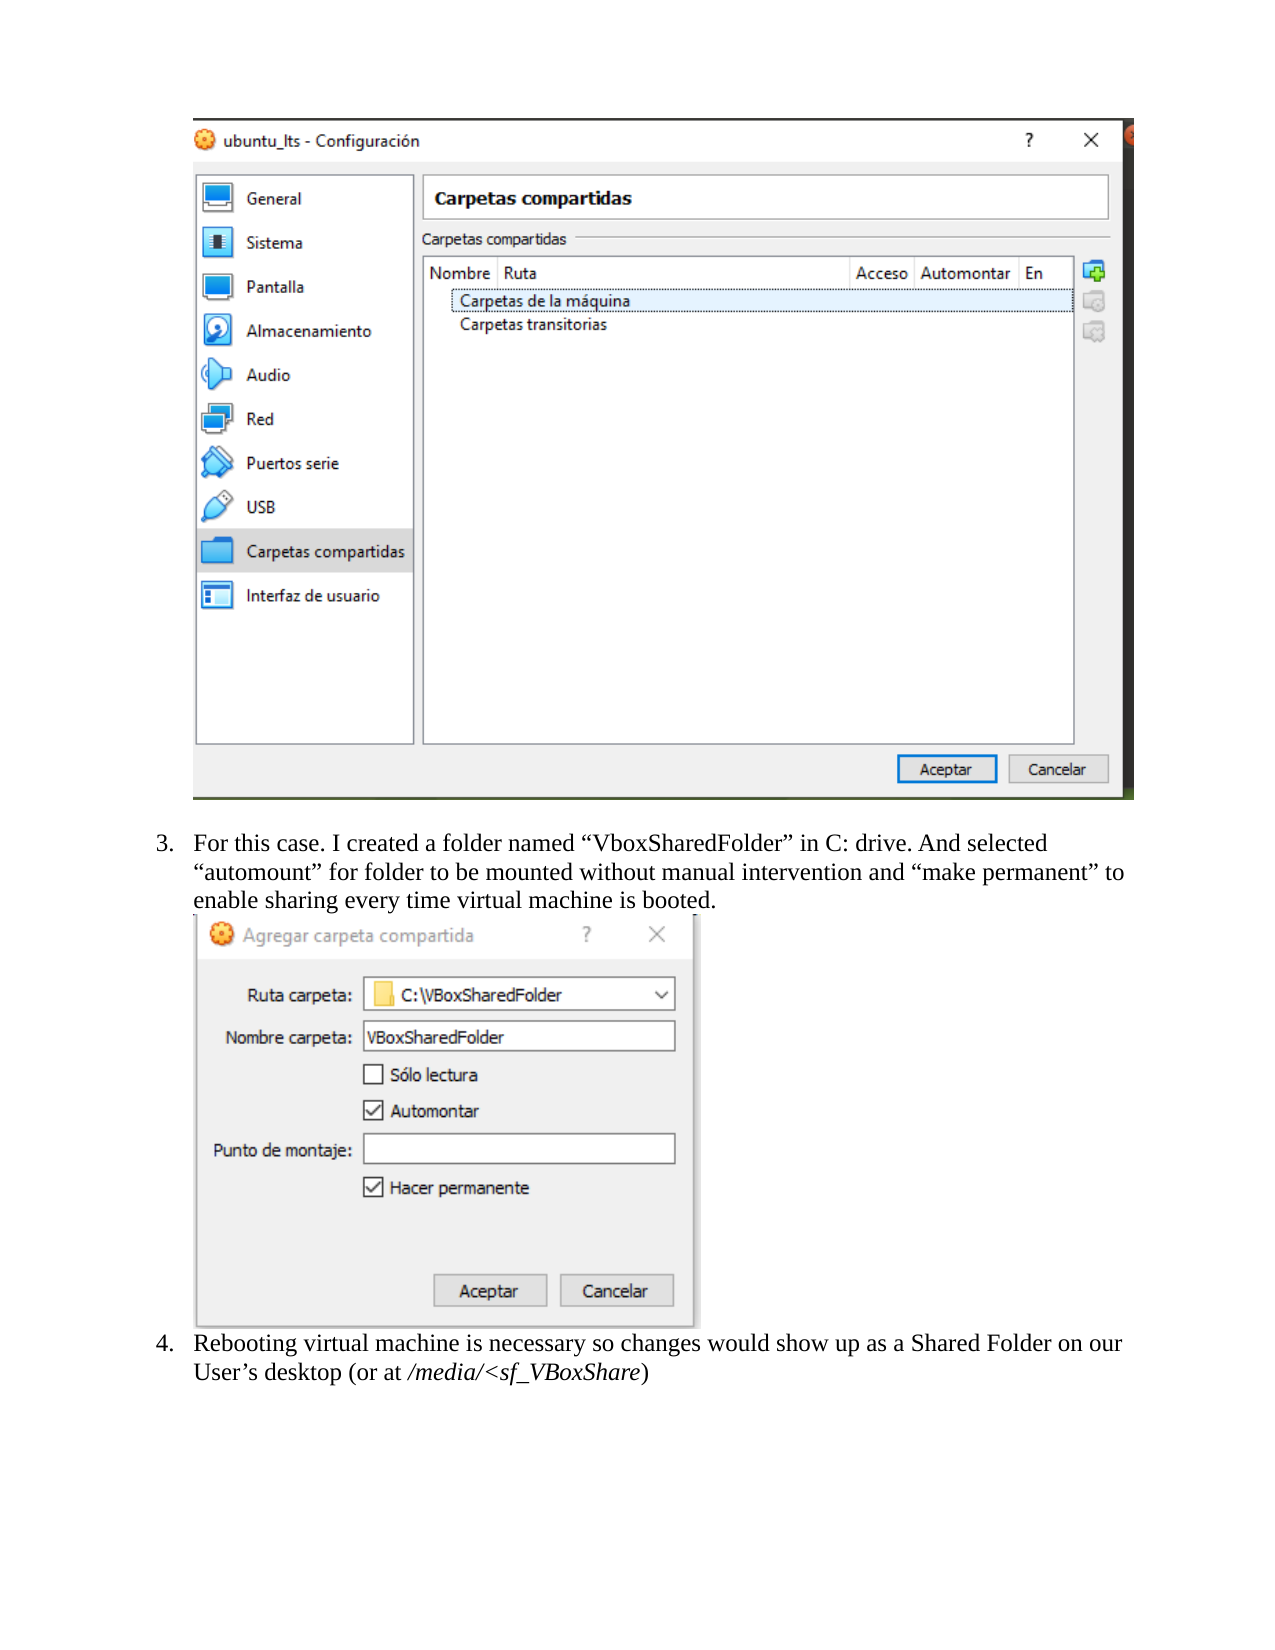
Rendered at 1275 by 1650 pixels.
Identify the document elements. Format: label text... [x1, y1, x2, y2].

picture [193, 118, 1134, 800]
list Rebooting virtual machine is necessary so changes would show up as a Shared Folder on our User’s desktop (or at /media/<sf_VBoxShare) [156, 1328, 1157, 1386]
picture [193, 914, 701, 1329]
list For this case. I created a folder named “VboxSharedFolder” in C: drive. And selected “automount” for folder to be mounted without manual intervention and “make permanent” to enable sharing every time virtual machine is booted. [156, 828, 1157, 914]
